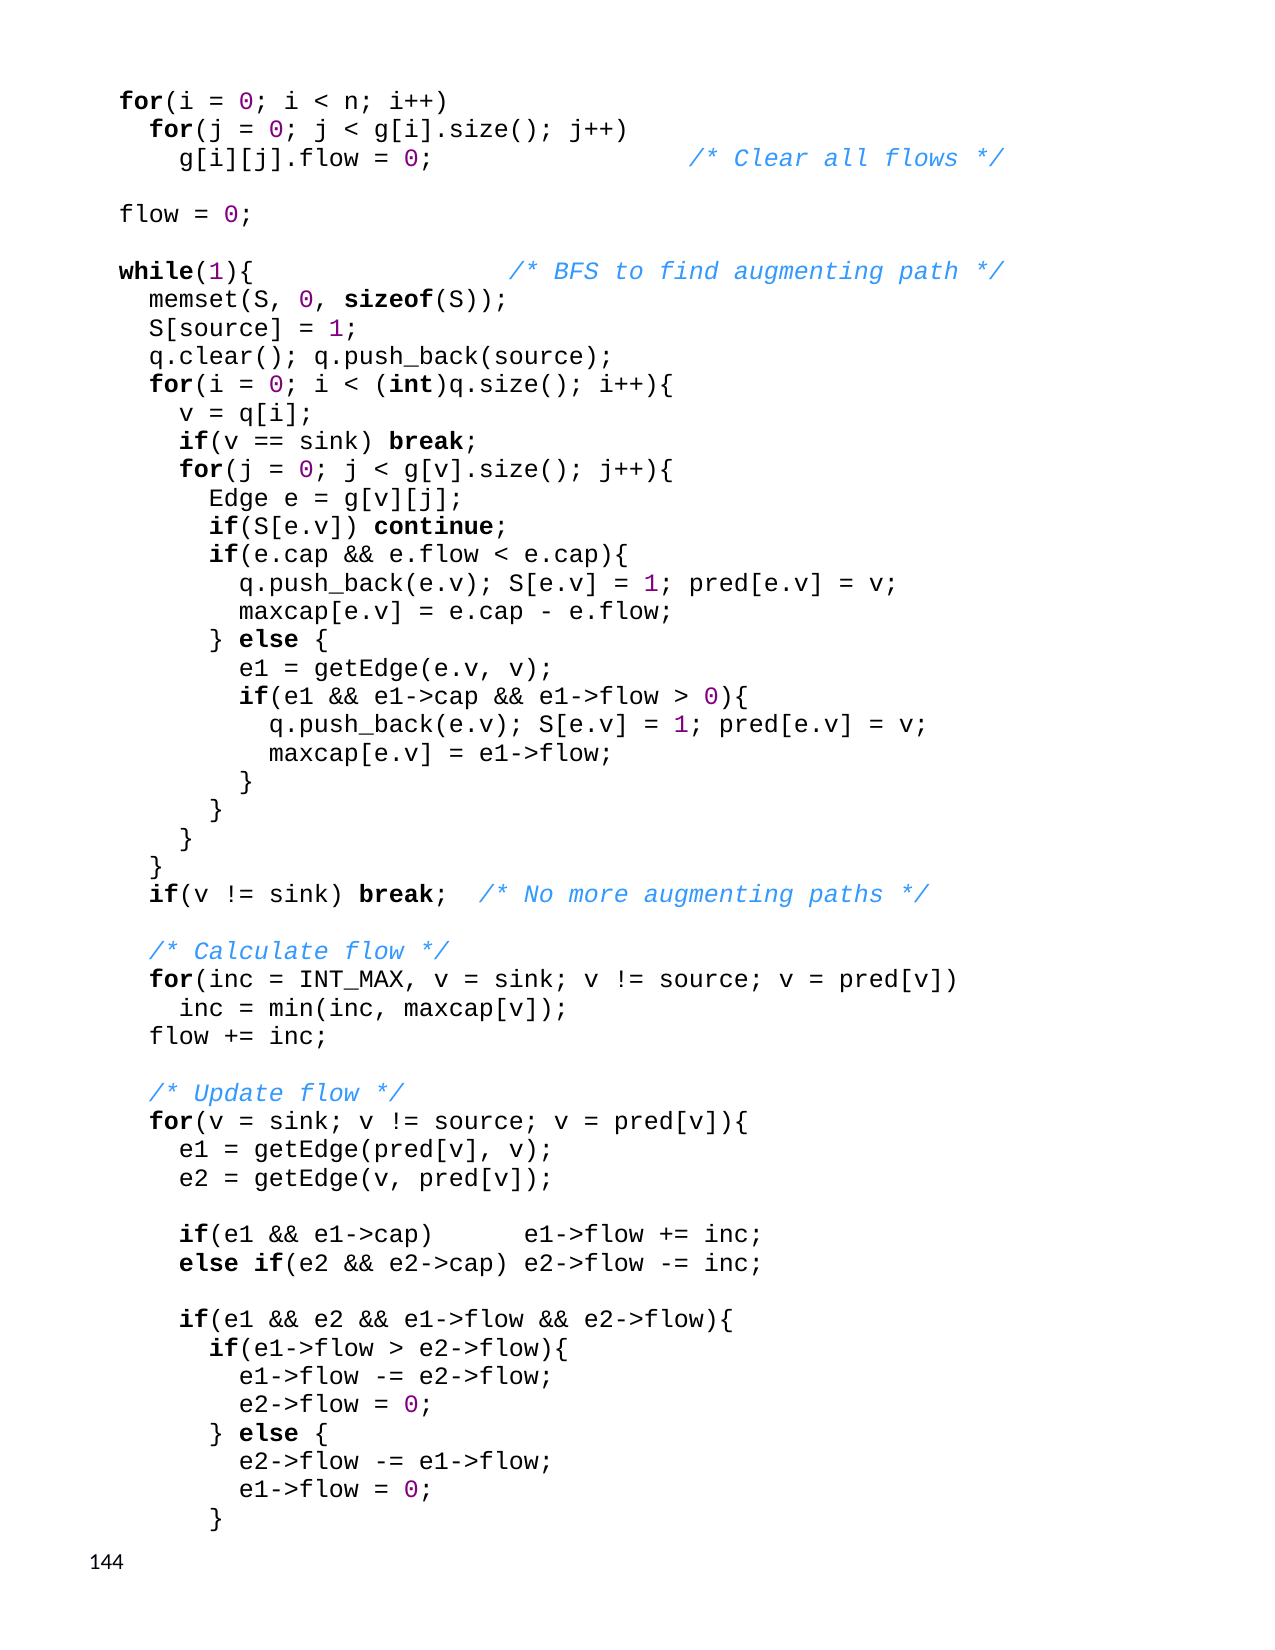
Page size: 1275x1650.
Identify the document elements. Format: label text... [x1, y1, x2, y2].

text e1->flow = 0; [89, 1477, 1186, 1505]
text e1 = getEdge(pred[v], v); [89, 1137, 1186, 1165]
text maxcap[e.v] = e1->flow; [89, 740, 1186, 769]
text } [89, 1505, 1186, 1534]
text e2->flow -= e1->flow; [89, 1449, 1186, 1477]
text if(S[e.v]) continue; [89, 514, 1186, 542]
text if(e.cap && e.flow < e.cap){ [89, 542, 1186, 570]
text } [89, 769, 1186, 797]
text while(1){ /* BFS to find augmenting path */ [89, 259, 1186, 287]
text e2->flow = 0; [89, 1392, 1186, 1420]
text if(e1->flow > e2->flow){ [89, 1335, 1186, 1364]
text for(i = 0; i < (int)q.size(); i++){ [89, 372, 1186, 400]
text g[i][j].flow = 0; /* Clear all flows */ [89, 145, 1186, 174]
text if(v == sink) break; [89, 429, 1186, 457]
text /* Update flow */ [89, 1080, 1186, 1109]
text maxcap[e.v] = e.cap - e.flow; [89, 599, 1186, 627]
text flow += inc; [89, 1024, 1186, 1052]
text } [89, 825, 1186, 854]
text v = q[i]; [89, 400, 1186, 429]
text } else { [89, 627, 1186, 655]
text if(e1 && e1->cap && e1->flow > 0){ [89, 684, 1186, 712]
text if(e1 && e2 && e1->flow && e2->flow){ [89, 1307, 1186, 1335]
text else if(e2 && e2->cap) e2->flow -= inc; [89, 1250, 1186, 1279]
text } [89, 854, 1186, 882]
text Edge e = g[v][j]; [89, 485, 1186, 514]
text } [89, 797, 1186, 825]
text /* Calculate flow */ [89, 939, 1186, 967]
text S[source] = 1; [89, 315, 1186, 344]
text for(v = sink; v != source; v = pred[v]){ [89, 1109, 1186, 1137]
text if(e1 && e1->cap) e1->flow += inc; [89, 1222, 1186, 1250]
text q.push_back(e.v); S[e.v] = 1; pred[e.v] = v; [89, 570, 1186, 599]
text e1->flow -= e2->flow; [89, 1364, 1186, 1392]
text memset(S, 0, sizeof(S)); [89, 287, 1186, 315]
text for(j = 0; j < g[i].size(); j++) [89, 117, 1186, 145]
text } else { [89, 1420, 1186, 1449]
text for(i = 0; i < n; i++) [89, 89, 1186, 117]
text e1 = getEdge(e.v, v); [89, 655, 1186, 684]
text inc = min(inc, maxcap[v]); [89, 995, 1186, 1024]
text q.push_back(e.v); S[e.v] = 1; pred[e.v] = v; [89, 712, 1186, 740]
text flow = 0; [89, 202, 1186, 230]
text q.clear(); q.push_back(source); [89, 344, 1186, 372]
text for(inc = INT_MAX, v = sink; v != source; v = pred[v]) [89, 967, 1186, 995]
text for(j = 0; j < g[v].size(); j++){ [89, 457, 1186, 485]
text e2 = getEdge(v, pred[v]); [89, 1165, 1186, 1194]
text if(v != sink) break; /* No more augmenting paths */ [89, 882, 1186, 910]
